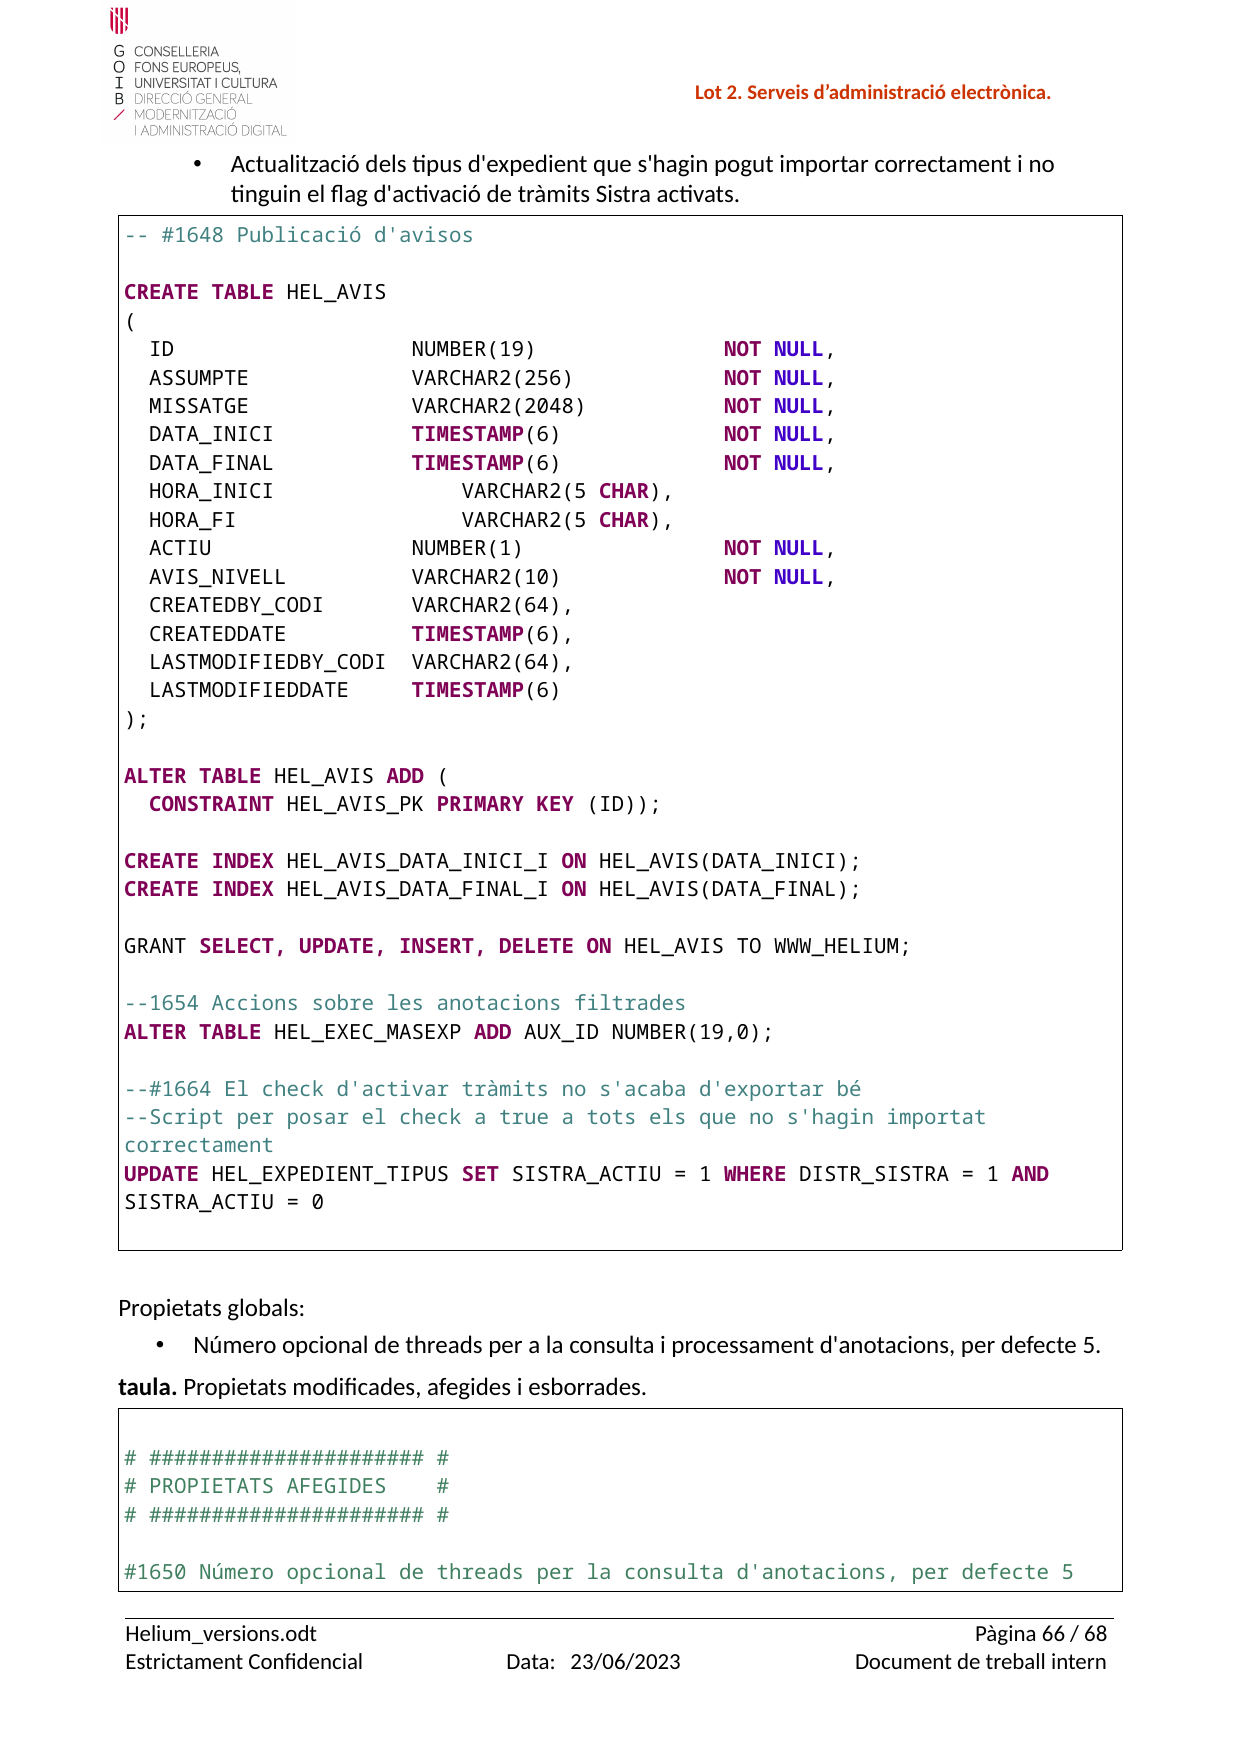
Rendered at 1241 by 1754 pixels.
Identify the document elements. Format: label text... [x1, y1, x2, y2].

text taula. Propietats modificades, afegides i esborrades. [118, 1371, 1122, 1402]
picture [100, 0, 297, 144]
table_header -- #1648 Publicació d'avisos CREATE TABLE HEL_AVIS ( ID NUMBER(19) NOT NULL, ASSUMPTE VARCHAR2(256) NOT NULL, MISSATGE VARCHAR2(2048) NOT NULL, DATA_INICI TIMESTAMP(6) NOT NULL, DATA_FINAL TIMESTAMP(6) NOT NULL, HORA_INICI VARCHAR2(5 CHAR), HORA_FI VARCHAR2(5 CHAR), ACTIU NUMBER(1) NOT NULL, AVIS_NIVELL VARCHAR2(10) NOT NULL, CREATEDBY_CODI VARCHAR2(64), CREATEDDATE TIMESTAMP(6), LASTMODIFIEDBY_CODI VARCHAR2(64), LASTMODIFIEDDATE TIMESTAMP(6) ); ALTER TABLE HEL_AVIS ADD ( CONSTRAINT HEL_AVIS_PK PRIMARY KEY (ID)); CREATE INDEX HEL_AVIS_DATA_INICI_I ON HEL_AVIS(DATA_INICI); CREATE INDEX HEL_AVIS_DATA_FINAL_I ON HEL_AVIS(DATA_FINAL); GRANT SELECT, UPDATE, INSERT, DELETE ON HEL_AVIS TO WWW_HELIUM; --1654 Accions sobre les anotacions filtrades ALTER TABLE HEL_EXEC_MASEXP ADD AUX_ID NUMBER(19,0); --#1664 El check d'activar tràmits no s'acaba d'exportar bé --Script per posar el check a true a tots els que no s'hagin importat correctament UPDATE HEL_EXPEDIENT_TIPUS SET SISTRA_ACTIU = 1 WHERE DISTR_SISTRA = 1 AND SISTRA_ACTIU = 0 [119, 216, 1122, 1250]
list Actualització dels tipus d'expedient que s'hagin pogut importar correctament i no tinguin el flag d'activació de tràmits Sistra activats. [193, 148, 1122, 209]
list Número opcional de threads per a la consulta i processament d'anotacions, per defecte 5. [156, 1329, 1122, 1359]
table_header # ###################### # # PROPIETATS AFEGIDES # # ###################### # #1650 Número opcional de threads per la consulta d'anotacions, per defecte 5 [119, 1409, 1122, 1591]
text Propietats globals: [118, 1292, 1122, 1323]
